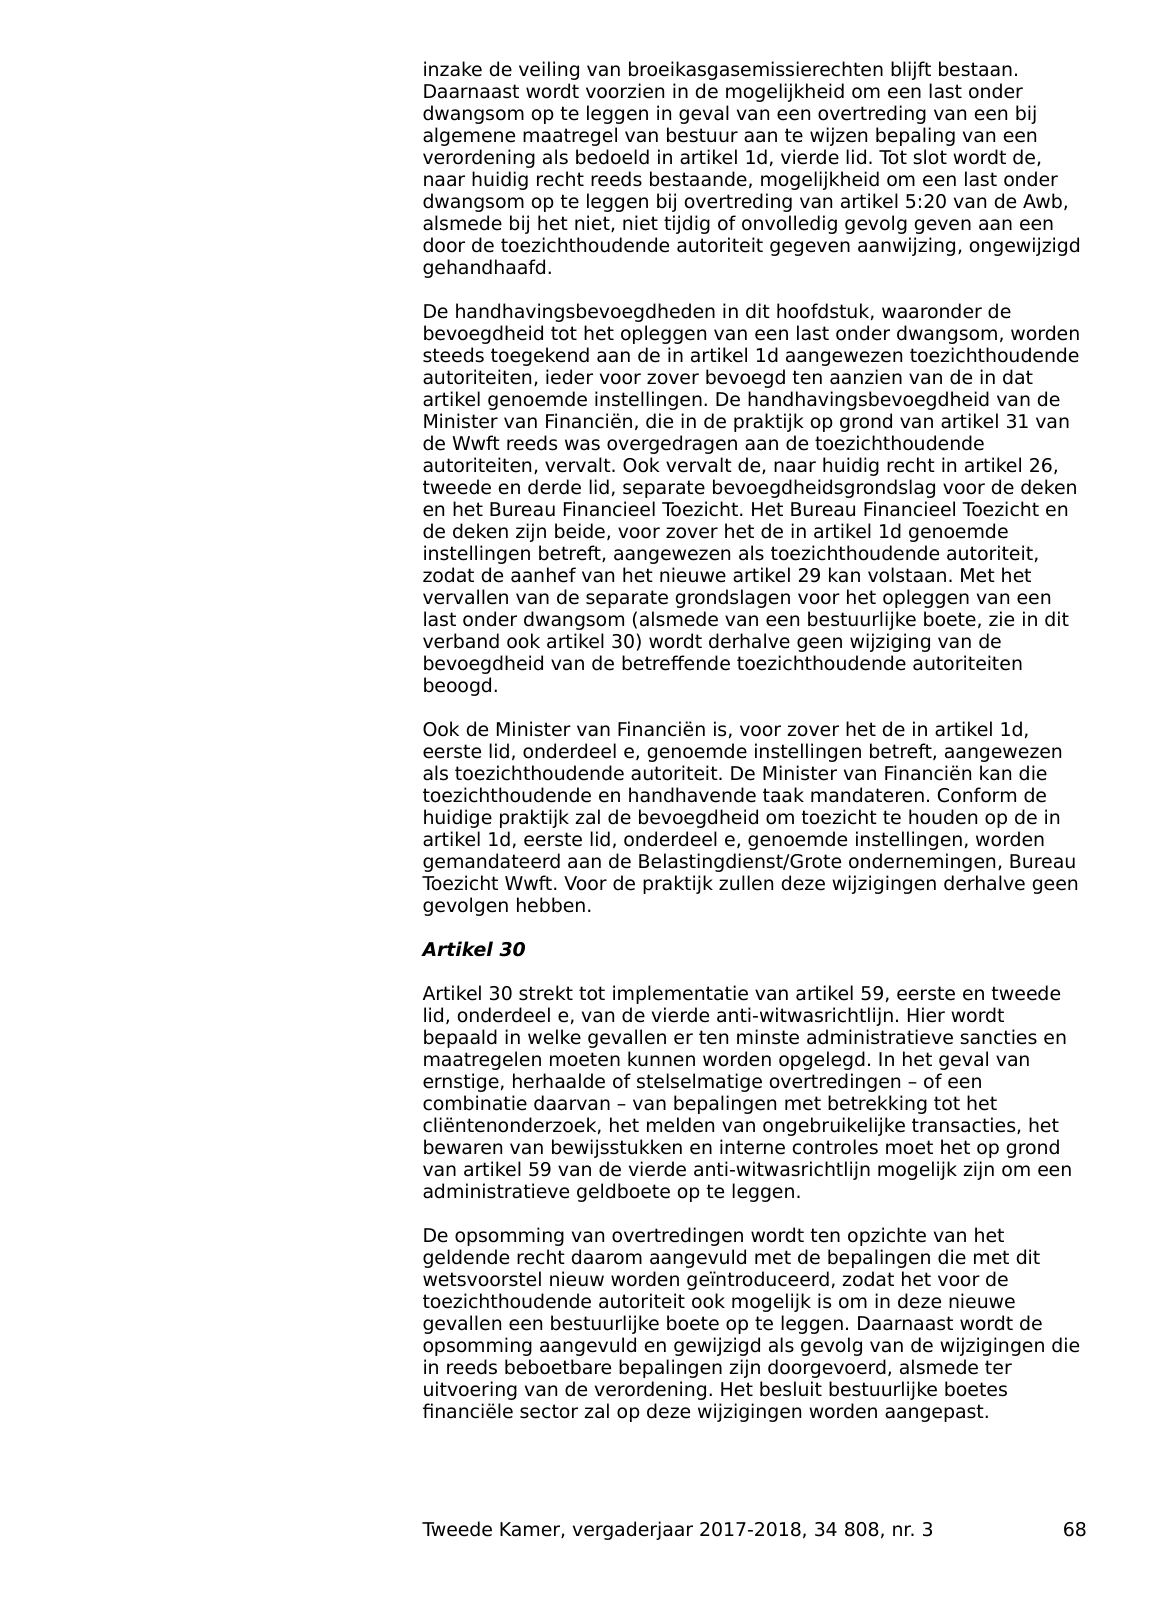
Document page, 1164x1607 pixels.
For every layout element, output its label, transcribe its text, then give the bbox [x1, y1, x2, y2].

text Ook de Minister van Financiën is, voor zover het de in artikel 1d, eerste lid, onderdeel e, genoemde instellingen betreft, aangewezen als toezichthoudende autoriteit. De Minister van Financiën kan die toezichthoudende en handhavende taak mandateren. Conform de huidige praktijk zal de bevoegdheid om toezicht te houden op de in artikel 1d, eerste lid, onderdeel e, genoemde instellingen, worden gemandateerd aan de Belastingdienst/Grote ondernemingen, Bureau Toezicht Wwft. Voor de praktijk zullen deze wijzigingen derhalve geen gevolgen hebben. [422, 719, 1087, 917]
text De handhavingsbevoegdheden in dit hoofdstuk, waaronder de bevoegdheid tot het opleggen van een last onder dwangsom, worden steeds toegekend aan de in artikel 1d aangewezen toezichthoudende autoriteiten, ieder voor zover bevoegd ten aanzien van de in dat artikel genoemde instellingen. De handhavingsbevoegdheid van de Minister van Financiën, die in de praktijk op grond van artikel 31 van de Wwft reeds was overgedragen aan de toezichthoudende autoriteiten, vervalt. Ook vervalt de, naar huidig recht in artikel 26, tweede en derde lid, separate bevoegdheidsgrondslag voor de deken en het Bureau Financieel Toezicht. Het Bureau Financieel Toezicht en de deken zijn beide, voor zover het de in artikel 1d genoemde instellingen betreft, aangewezen als toezichthoudende autoriteit, zodat de aanhef van het nieuwe artikel 29 kan volstaan. Met het vervallen van de separate grondslagen voor het opleggen van een last onder dwangsom (alsmede van een bestuurlijke boete, zie in dit verband ook artikel 30) wordt derhalve geen wijziging van de bevoegdheid van de betreffende toezichthoudende autoriteiten beoogd. [422, 301, 1087, 697]
text Artikel 30 strekt tot implementatie van artikel 59, eerste en tweede lid, onderdeel e, van de vierde anti-witwasrichtlijn. Hier wordt bepaald in welke gevallen er ten minste administratieve sancties en maatregelen moeten kunnen worden opgelegd. In het geval van ernstige, herhaalde of stelselmatige overtredingen – of een combinatie daarvan – van bepalingen met betrekking tot het cliëntenonderzoek, het melden van ongebruikelijke transacties, het bewaren van bewijsstukken en interne controles moet het op grond van artikel 59 van de vierde anti-witwasrichtlijn mogelijk zijn om een administratieve geldboete op te leggen. [422, 983, 1087, 1203]
text De opsomming van overtredingen wordt ten opzichte van het geldende recht daarom aangevuld met de bepalingen die met dit wetsvoorstel nieuw worden geïntroduceerd, zodat het voor de toezichthoudende autoriteit ook mogelijk is om in deze nieuwe gevallen een bestuurlijke boete op te leggen. Daarnaast wordt de opsomming aangevuld en gewijzigd als gevolg van de wijzigingen die in reeds beboetbare bepalingen zijn doorgevoerd, alsmede ter uitvoering van de verordening. Het besluit bestuurlijke boetes financiële sector zal op deze wijzigingen worden aangepast. [422, 1225, 1087, 1423]
subtitle Artikel 30 [422, 939, 1087, 961]
text inzake de veiling van broeikasgasemissierechten blijft bestaan. Daarnaast wordt voorzien in de mogelijkheid om een last onder dwangsom op te leggen in geval van een overtreding van een bij algemene maatregel van bestuur aan te wijzen bepaling van een verordening als bedoeld in artikel 1d, vierde lid. Tot slot wordt de, naar huidig recht reeds bestaande, mogelijkheid om een last onder dwangsom op te leggen bij overtreding van artikel 5:20 van de Awb, alsmede bij het niet, niet tijdig of onvolledig gevolg geven aan een door de toezichthoudende autoriteit gegeven aanwijzing, ongewijzigd gehandhaafd. [422, 59, 1087, 279]
